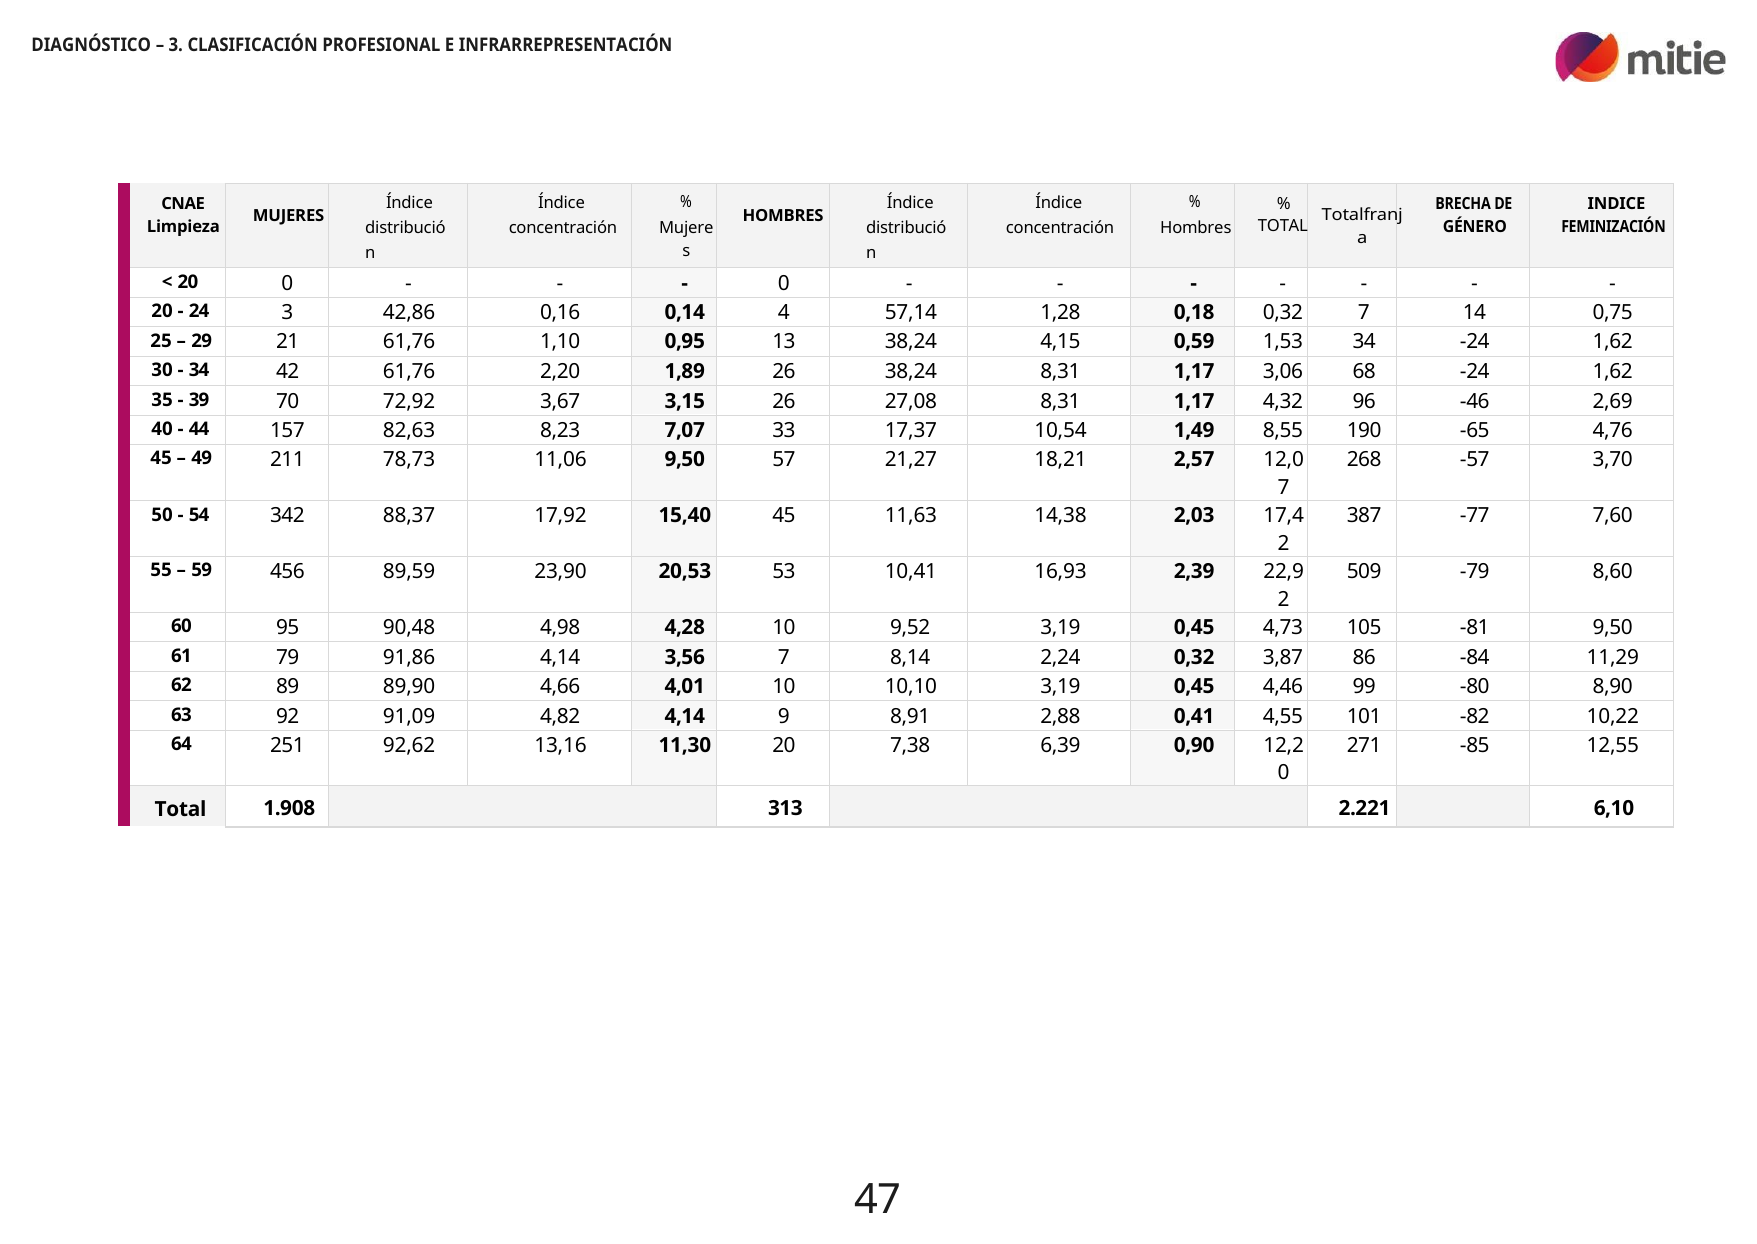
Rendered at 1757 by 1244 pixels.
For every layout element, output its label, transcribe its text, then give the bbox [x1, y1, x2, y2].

table_cell 11,63 [830, 501, 967, 556]
table_cell 89 [226, 672, 328, 700]
table_cell 4 [717, 298, 829, 326]
table_cell 3,56 [632, 642, 716, 671]
table_cell 57 [717, 445, 829, 500]
table_cell 13 [717, 327, 829, 356]
table_cell 17,37 [830, 416, 967, 444]
table_cell 8,90 [1530, 672, 1673, 700]
table_cell 7 [717, 642, 829, 671]
table_cell 0,14 [632, 298, 716, 326]
table_cell 1,17 [1131, 386, 1234, 414]
table_cell 8,14 [830, 642, 967, 671]
table_header Índice distribución [329, 184, 467, 267]
table_cell -79 [1397, 557, 1529, 612]
table_cell 2,69 [1530, 386, 1673, 414]
table_cell 8,31 [968, 357, 1130, 385]
table_cell 0,41 [1131, 701, 1234, 729]
table_cell 68 [1308, 357, 1396, 385]
table_cell 91,09 [329, 701, 467, 729]
table_cell 3,87 [1235, 642, 1307, 671]
table_cell 61,76 [329, 357, 467, 385]
table_cell 2,39 [1131, 557, 1234, 612]
table_cell -82 [1397, 701, 1529, 729]
table_cell 21,27 [830, 445, 967, 500]
table_cell 2,03 [1131, 501, 1234, 556]
table_cell 13,16 [468, 731, 631, 785]
table_cell 0,32 [1131, 642, 1234, 671]
table_cell Total [130, 786, 225, 826]
table_cell -80 [1397, 672, 1529, 700]
table_cell 60 [130, 613, 225, 641]
table_cell 4,28 [632, 613, 716, 641]
table_cell 12,07 [1235, 445, 1307, 500]
table_cell 18,21 [968, 445, 1130, 500]
table_cell [329, 786, 716, 826]
table_cell 10,10 [830, 672, 967, 700]
table_cell 1,17 [1131, 357, 1234, 385]
table_cell 6,39 [968, 731, 1130, 785]
table_cell 89,90 [329, 672, 467, 700]
table_cell 42,86 [329, 298, 467, 326]
table_cell 0,32 [1235, 298, 1307, 326]
table_header BRECHA DE GÉNERO [1397, 184, 1529, 267]
table_cell 1,10 [468, 327, 631, 356]
table_cell -57 [1397, 445, 1529, 500]
table_cell 22,92 [1235, 557, 1307, 612]
table_cell -81 [1397, 613, 1529, 641]
table_cell 8,60 [1530, 557, 1673, 612]
table_cell 10,54 [968, 416, 1130, 444]
table_cell 9,52 [830, 613, 967, 641]
table_cell 50 - 54 [130, 501, 225, 556]
table_cell 95 [226, 613, 328, 641]
table_cell 3,15 [632, 386, 716, 414]
table_cell 3,70 [1530, 445, 1673, 500]
table_cell 0 [717, 268, 829, 297]
table_header CNAE Limpieza [130, 183, 225, 267]
table_cell 4,14 [468, 642, 631, 671]
table_cell 387 [1308, 501, 1396, 556]
table_cell [830, 786, 1307, 826]
table_cell 10 [717, 613, 829, 641]
table_cell 26 [717, 386, 829, 414]
table_cell 10,22 [1530, 701, 1673, 729]
table_cell 15,40 [632, 501, 716, 556]
table_cell 9 [717, 701, 829, 729]
table_cell 1,28 [968, 298, 1130, 326]
table_cell -24 [1397, 357, 1529, 385]
table_header % TOTAL [1235, 184, 1307, 267]
table_cell 12,55 [1530, 731, 1673, 785]
table_cell - [1131, 268, 1234, 297]
table_cell 64 [130, 731, 225, 785]
table_cell 20 [717, 731, 829, 785]
table_cell 7,07 [632, 416, 716, 444]
table_cell 10,41 [830, 557, 967, 612]
table_cell 72,92 [329, 386, 467, 414]
table_cell 57,14 [830, 298, 967, 326]
table_cell -77 [1397, 501, 1529, 556]
table_cell 38,24 [830, 327, 967, 356]
table_cell 99 [1308, 672, 1396, 700]
table_cell 11,30 [632, 731, 716, 785]
table_cell 11,29 [1530, 642, 1673, 671]
table_cell 271 [1308, 731, 1396, 785]
table_cell 9,50 [632, 445, 716, 500]
table_cell - [1397, 268, 1529, 297]
table_cell 0,95 [632, 327, 716, 356]
table_cell 38,24 [830, 357, 967, 385]
table_cell - [1235, 268, 1307, 297]
table_cell 4,55 [1235, 701, 1307, 729]
table_cell 10 [717, 672, 829, 700]
table_cell 1,62 [1530, 327, 1673, 356]
table_cell 0,45 [1131, 672, 1234, 700]
table_cell 42 [226, 357, 328, 385]
table_cell 9,50 [1530, 613, 1673, 641]
table_cell 88,37 [329, 501, 467, 556]
table_cell 11,06 [468, 445, 631, 500]
table_cell 55 – 59 [130, 557, 225, 612]
table_cell - [968, 268, 1130, 297]
table_cell 4,15 [968, 327, 1130, 356]
table_header Índice distribución [830, 184, 967, 267]
table_cell 8,31 [968, 386, 1130, 414]
table_cell 190 [1308, 416, 1396, 444]
table_cell 61 [130, 642, 225, 671]
table_cell 96 [1308, 386, 1396, 414]
table_cell 4,32 [1235, 386, 1307, 414]
table_cell 25 – 29 [130, 327, 225, 356]
table_cell 456 [226, 557, 328, 612]
table_header HOMBRES [717, 184, 829, 267]
table_cell -84 [1397, 642, 1529, 671]
table_cell - [1530, 268, 1673, 297]
table_cell 211 [226, 445, 328, 500]
table_cell 7 [1308, 298, 1396, 326]
table_cell 70 [226, 386, 328, 414]
table_cell 2,24 [968, 642, 1130, 671]
table_cell 33 [717, 416, 829, 444]
table_cell 313 [717, 786, 829, 826]
table_cell - [1308, 268, 1396, 297]
table_header Índice concentración [968, 184, 1130, 267]
table_cell 3,19 [968, 613, 1130, 641]
table_cell 0,18 [1131, 298, 1234, 326]
table_cell 0,90 [1131, 731, 1234, 785]
table_cell 2,57 [1131, 445, 1234, 500]
table_cell - [468, 268, 631, 297]
table_header Totalfranja [1308, 184, 1396, 267]
table_cell 17,92 [468, 501, 631, 556]
table_cell 342 [226, 501, 328, 556]
table_cell 14,38 [968, 501, 1130, 556]
table_cell 105 [1308, 613, 1396, 641]
table_cell 86 [1308, 642, 1396, 671]
table_cell 6,10 [1530, 786, 1673, 826]
table_header Índice concentración [468, 184, 631, 267]
table_cell 1,49 [1131, 416, 1234, 444]
table_cell 26 [717, 357, 829, 385]
table_cell 8,55 [1235, 416, 1307, 444]
table_cell 1,62 [1530, 357, 1673, 385]
table_cell 4,14 [632, 701, 716, 729]
table_cell 4,46 [1235, 672, 1307, 700]
table_cell 91,86 [329, 642, 467, 671]
table_cell 268 [1308, 445, 1396, 500]
table_cell -24 [1397, 327, 1529, 356]
table_cell 35 - 39 [130, 386, 225, 414]
table_cell 2,20 [468, 357, 631, 385]
table_cell 2.221 [1308, 786, 1396, 826]
table_cell 2,88 [968, 701, 1130, 729]
table_cell 92,62 [329, 731, 467, 785]
table_cell 34 [1308, 327, 1396, 356]
table_cell 40 - 44 [130, 416, 225, 444]
table_cell -65 [1397, 416, 1529, 444]
table_cell 251 [226, 731, 328, 785]
table_cell 3,19 [968, 672, 1130, 700]
table_cell 4,82 [468, 701, 631, 729]
table_cell 45 – 49 [130, 445, 225, 500]
table_cell 7,38 [830, 731, 967, 785]
table_cell 61,76 [329, 327, 467, 356]
table_cell 4,66 [468, 672, 631, 700]
table_cell 101 [1308, 701, 1396, 729]
table_cell 17,42 [1235, 501, 1307, 556]
table_header MUJERES [226, 184, 328, 267]
table_cell 63 [130, 701, 225, 729]
table_cell 78,73 [329, 445, 467, 500]
table_cell 157 [226, 416, 328, 444]
table_cell 7,60 [1530, 501, 1673, 556]
table_cell 21 [226, 327, 328, 356]
table_cell [1397, 786, 1529, 826]
table_cell 27,08 [830, 386, 967, 414]
table_cell 90,48 [329, 613, 467, 641]
table_cell -46 [1397, 386, 1529, 414]
table_cell 89,59 [329, 557, 467, 612]
table_cell 8,91 [830, 701, 967, 729]
table_cell 92 [226, 701, 328, 729]
table_cell 20,53 [632, 557, 716, 612]
table_cell 1,89 [632, 357, 716, 385]
table_cell 82,63 [329, 416, 467, 444]
table_cell 0 [226, 268, 328, 297]
table_cell 1.908 [226, 786, 328, 826]
table_cell 20 - 24 [130, 298, 225, 326]
table_cell 0,59 [1131, 327, 1234, 356]
table_cell 8,23 [468, 416, 631, 444]
table_cell 509 [1308, 557, 1396, 612]
table_cell 79 [226, 642, 328, 671]
table_cell 14 [1397, 298, 1529, 326]
table_cell 4,01 [632, 672, 716, 700]
table_cell 0,75 [1530, 298, 1673, 326]
table_cell - [632, 268, 716, 297]
table_cell 4,76 [1530, 416, 1673, 444]
table_cell 4,73 [1235, 613, 1307, 641]
table_cell 3,06 [1235, 357, 1307, 385]
table_cell 12,20 [1235, 731, 1307, 785]
table_cell -85 [1397, 731, 1529, 785]
table_cell 4,98 [468, 613, 631, 641]
table_cell - [329, 268, 467, 297]
table_header % Mujeres [632, 184, 716, 267]
table_cell 45 [717, 501, 829, 556]
table_cell 0,45 [1131, 613, 1234, 641]
table_cell - [830, 268, 967, 297]
table_header INDICE FEMINIZACIÓN [1530, 184, 1673, 267]
table_cell 3 [226, 298, 328, 326]
table_cell 53 [717, 557, 829, 612]
table_cell < 20 [130, 268, 225, 297]
table_cell 62 [130, 672, 225, 700]
table_cell 16,93 [968, 557, 1130, 612]
table_cell 23,90 [468, 557, 631, 612]
table_cell 0,16 [468, 298, 631, 326]
table_header % Hombres [1131, 184, 1234, 267]
table_cell 1,53 [1235, 327, 1307, 356]
table_cell 3,67 [468, 386, 631, 414]
table_cell 30 - 34 [130, 357, 225, 385]
